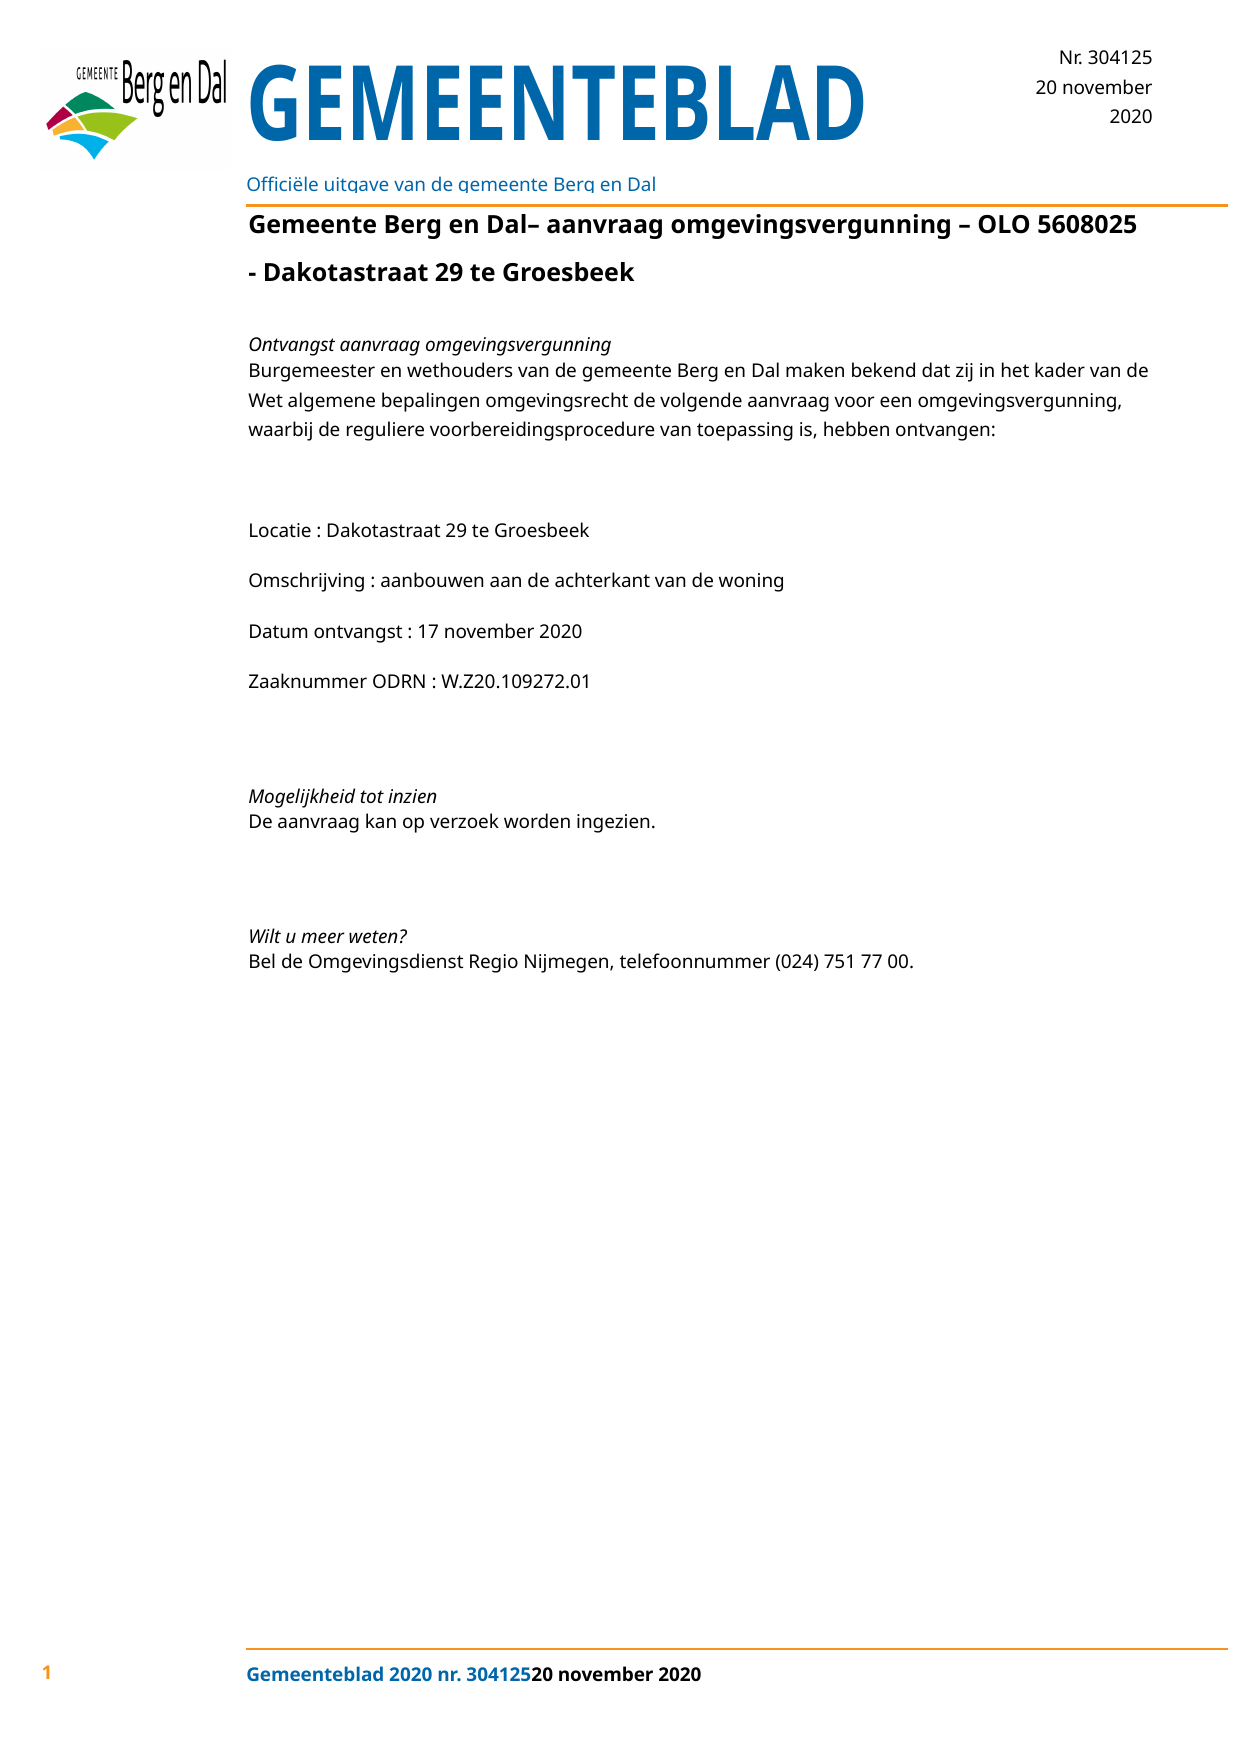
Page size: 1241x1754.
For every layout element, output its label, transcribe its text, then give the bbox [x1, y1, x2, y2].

text Wilt u meer weten? [248, 923, 1152, 949]
text Omschrijving : aanbouwen aan de achterkant van de woning [248, 568, 1152, 593]
text Ontvangst aanvraag omgevingsvergunning [248, 331, 1152, 357]
text Burgemeester en wethouders van de gemeente Berg en Dal maken bekend dat zij in het kader van de Wet algemene bepalingen omgevingsrecht de volgende aanvraag voor een omgevingsvergunning, waarbij de reguliere voorbereidingsprocedure van toepassing is, hebben ontvangen: [248, 357, 1152, 442]
text De aanvraag kan op verzoek worden ingezien. [248, 808, 1152, 834]
text Mogelijkheid tot inzien [248, 783, 1152, 808]
text Datum ontvangst : 17 november 2020 [248, 618, 1152, 644]
text Bel de Omgevingsdienst Regio Nijmegen, telefoonnummer (024) 751 77 00. [248, 949, 1152, 974]
text Zaaknummer ODRN : W.Z20.109272.01 [248, 668, 1152, 694]
text Locatie : Dakotastraat 29 te Groesbeek [248, 517, 1152, 543]
picture [41, 47, 231, 172]
text Gemeente Berg en Dal– aanvraag omgevingsvergunning – OLO 5608025 - Dakotastraat 29 te Groesbeek [248, 207, 1152, 288]
